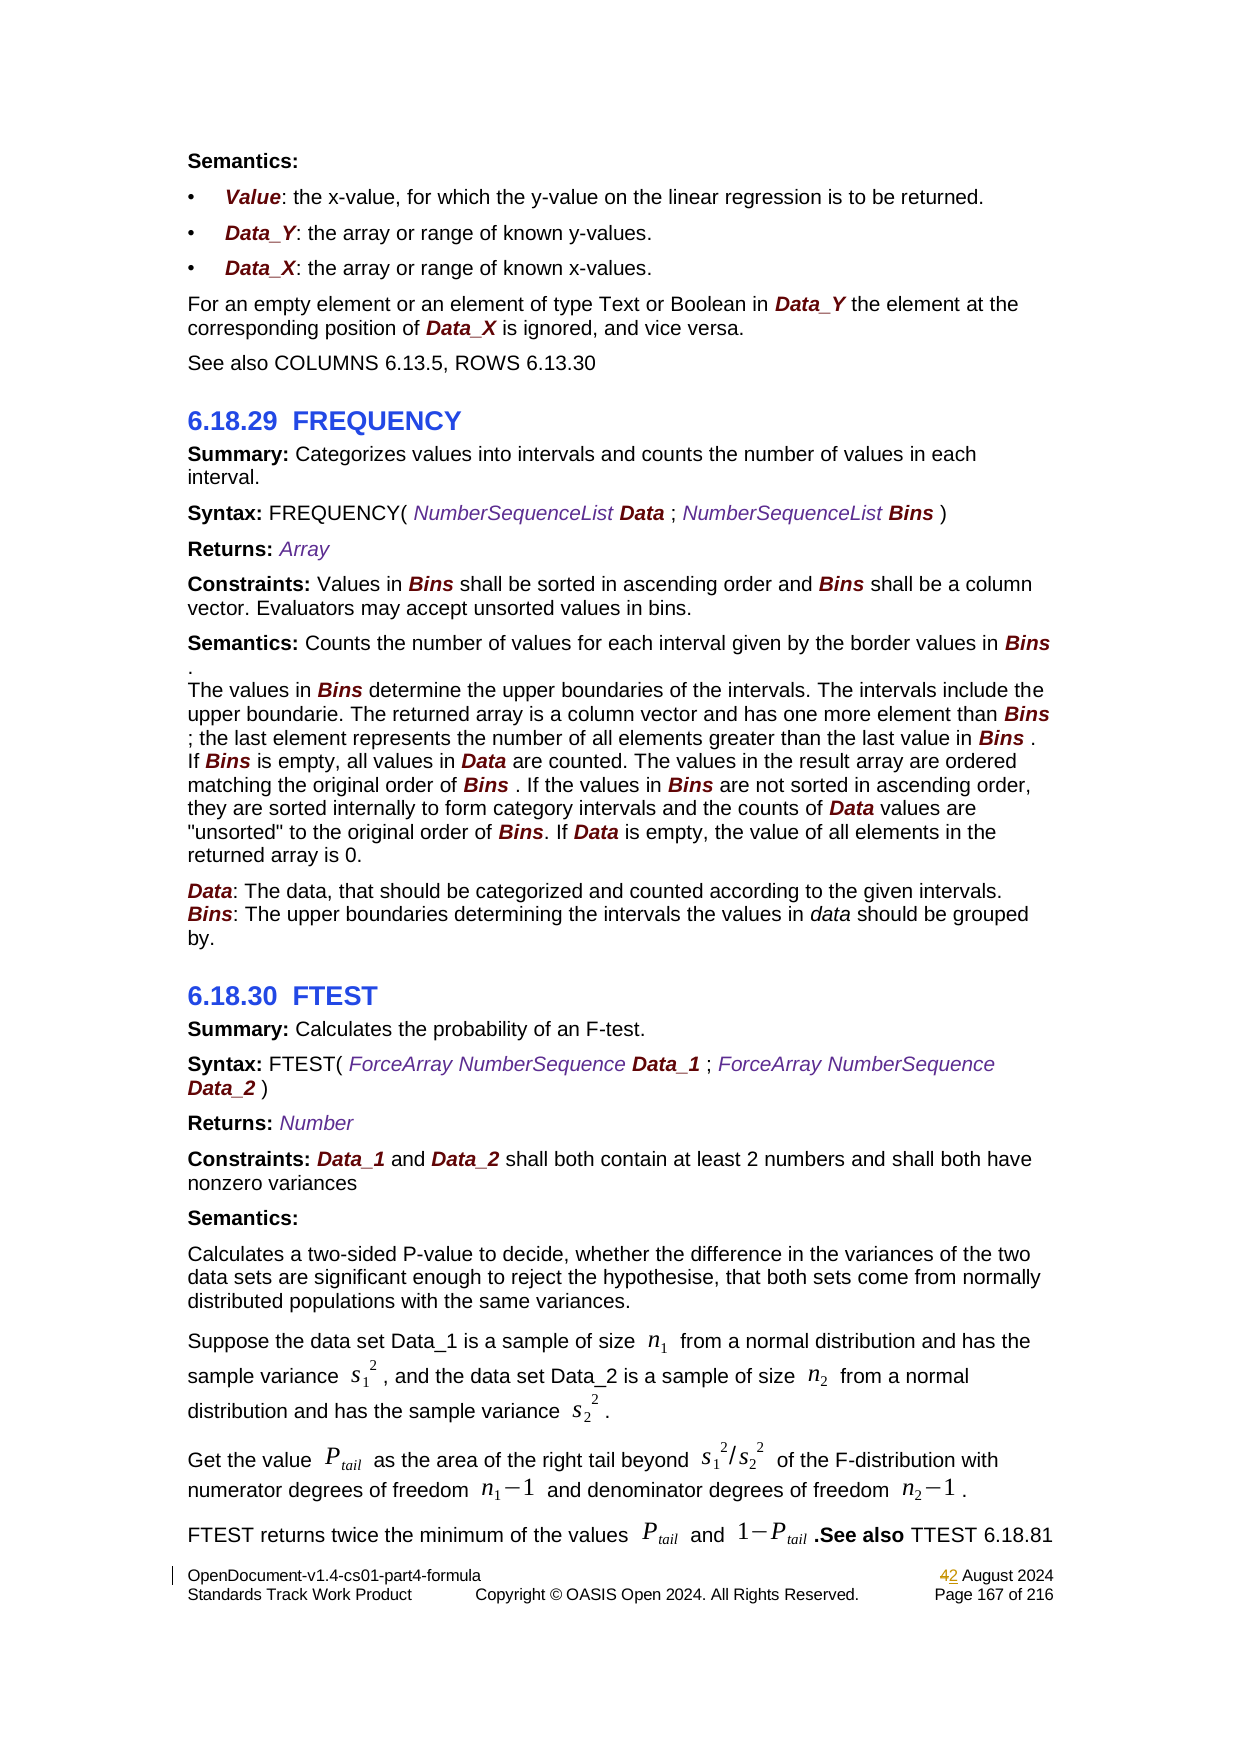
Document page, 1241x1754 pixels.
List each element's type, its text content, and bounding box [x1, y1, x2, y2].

text Calculates a two-sided P-value to decide, whether the difference in the variances of the two data sets are significant enough to reject the hypothesise, that both sets come from normally distributed populations with the same variances. [187, 1242, 1053, 1313]
text Suppose the data set Data_1 is a sample of size from a normal distribution and has the sample variance , and the data set Data_2 is a sample of size from a normal distribution and has the sample variance . [187, 1325, 1053, 1426]
text Data: The data, that should be categorized and counted according to the given intervals. Bins: The upper boundaries determining the intervals the values in data should be grouped by. [187, 879, 1053, 950]
text Summary: Calculates the probability of an F-test. [187, 1017, 1053, 1041]
text Semantics: Counts the number of values for each interval given by the border values in Bins . The values in Bins determine the upper boundaries of the intervals. The intervals include the upper boundarie. The returned array is a column vector and has one more element than Bins ; the last element represents the number of all elements greater than the last value in Bins . If Bins is empty, all values in Data are counted. The values in the result array are ordered matching the original order of Bins . If the values in Bins are not sorted in ascending order, they are sorted internally to form category intervals and the counts of Data values are "unsorted" to the original order of Bins. If Data is empty, the value of all elements in the returned array is 0. [187, 632, 1053, 867]
text For an empty element or an element of type Text or Boolean in Data_Y the element at the corresponding position of Data_X is ignored, and vice versa. [187, 292, 1053, 339]
text Semantics: [187, 150, 1053, 173]
text Syntax: FTEST( ForceArray NumberSequence Data_1 ; ForceArray NumberSequence Data_2 ) [187, 1053, 1053, 1100]
text Returns: Number [187, 1112, 1053, 1135]
list Data_X: the array or range of known x-values. [187, 257, 1053, 280]
text Summary: Categorizes values into intervals and counts the number of values in each interval. [187, 442, 1053, 489]
text See also COLUMNS 6.13.5, ROWS 6.13.30 [187, 352, 1053, 375]
text Constraints: Data_1 and Data_2 shall both contain at least 2 numbers and shall both have nonzero variances [187, 1147, 1053, 1194]
text Constraints: Values in Bins shall be sorted in ascending order and Bins shall be a column vector. Evaluators may accept unsorted values in bins. [187, 573, 1053, 620]
list Value: the x-value, for which the y-value on the linear regression is to be returned. [187, 186, 1053, 209]
text Returns: Array [187, 537, 1053, 561]
text Semantics: [187, 1207, 1053, 1230]
subtitle FREQUENCY [187, 406, 1053, 436]
text Syntax: FREQUENCY( NumberSequenceList Data ; NumberSequenceList Bins ) [187, 501, 1053, 525]
list Data_Y: the array or range of known y-values. [187, 221, 1053, 245]
text FTEST returns twice the minimum of the values and .See also TTEST 6.18.81 [187, 1517, 1053, 1548]
subtitle FTEST [187, 981, 1053, 1011]
text Get the value as the area of the right tail beyond of the F‑distribution with numerator degrees of freedom and denominator degrees of freedom . [187, 1438, 1053, 1505]
